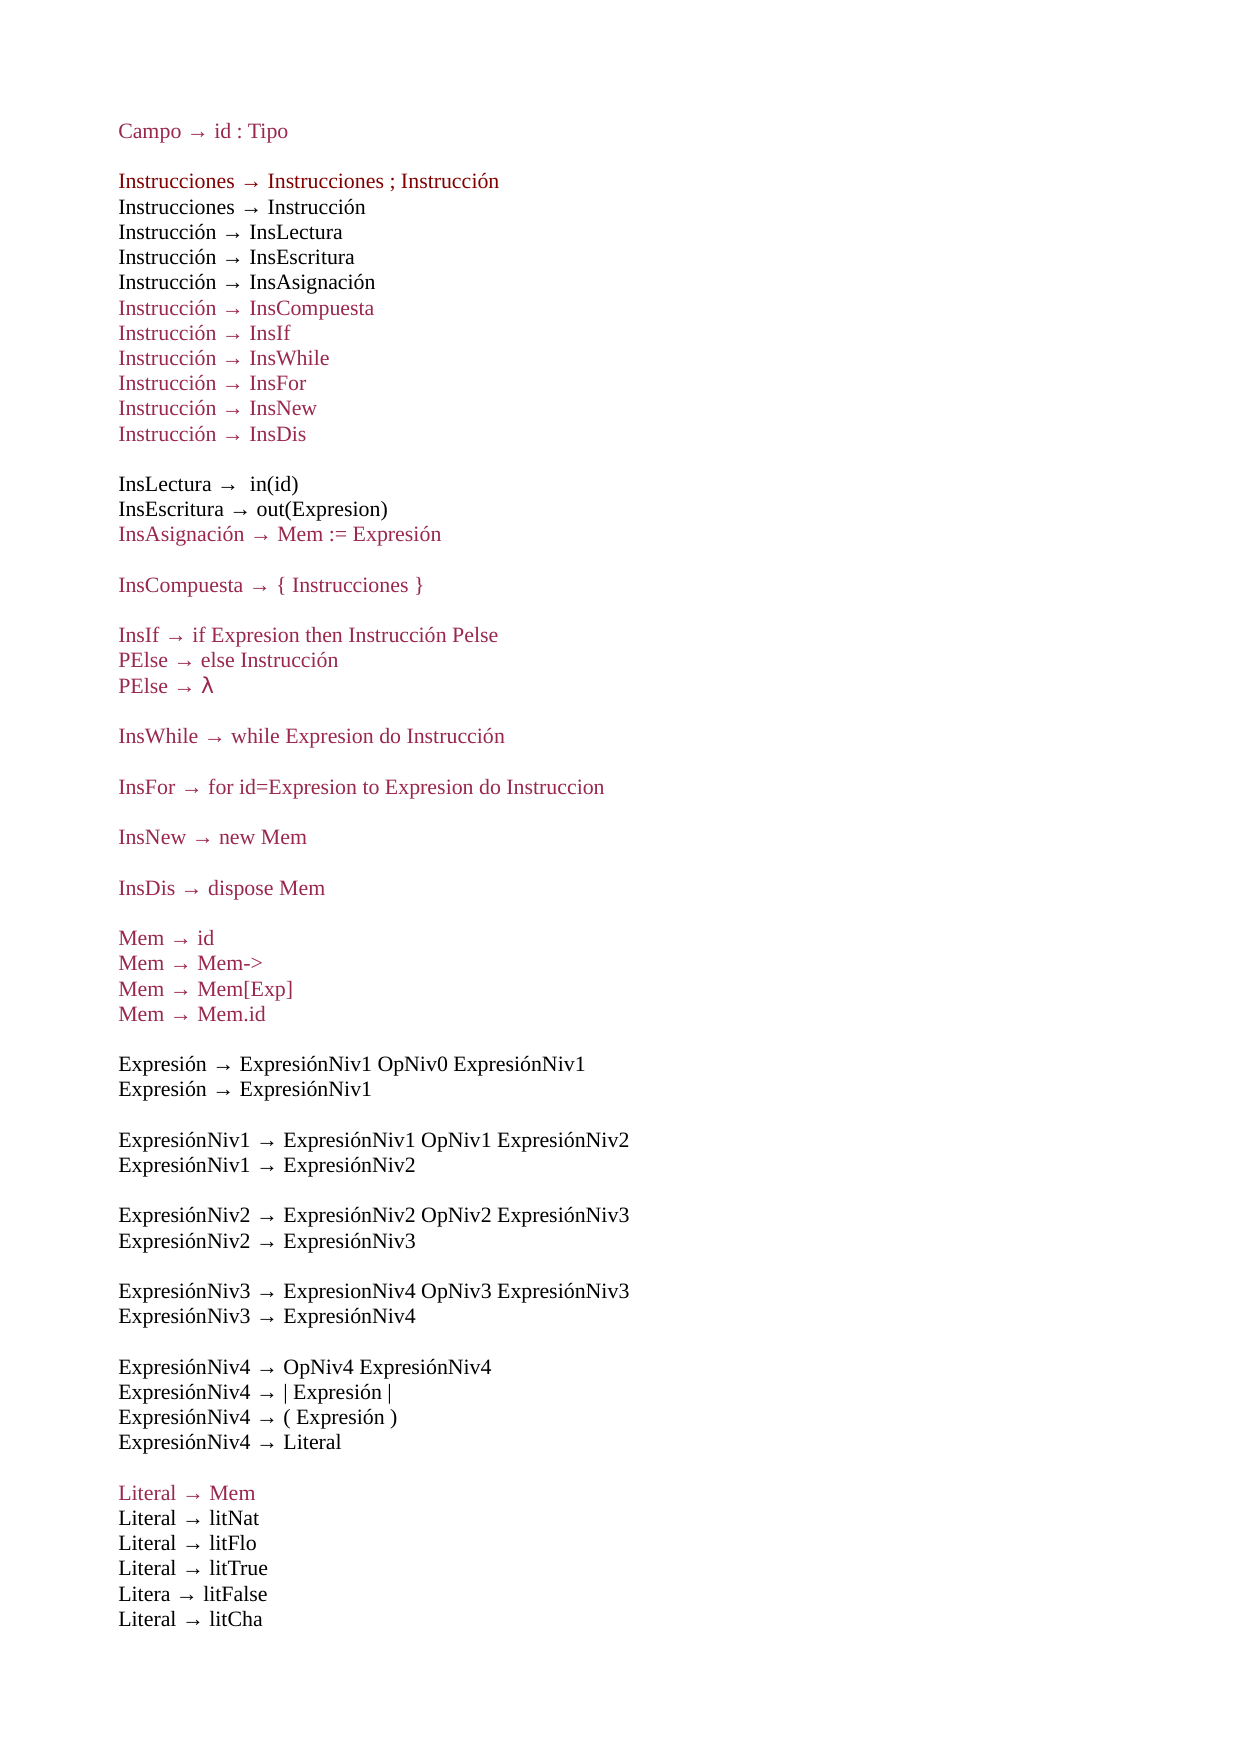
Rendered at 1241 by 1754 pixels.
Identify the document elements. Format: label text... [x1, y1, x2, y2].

text Instrucción → InsFor [118, 370, 1122, 395]
text Literal → Mem [118, 1480, 1122, 1505]
text InsIf → if Expresion then Instrucción Pelse [118, 622, 1122, 647]
text InsNew → new Mem [118, 824, 1122, 849]
text Instrucciones → Instrucciones ; Instrucción [118, 168, 1122, 194]
text Literal → litFlo [118, 1530, 1122, 1555]
text InsEscritura → out(Expresion) [118, 496, 1122, 521]
text InsWhile → while Expresion do Instrucción [118, 723, 1122, 749]
text InsAsignación → Mem := Expresión [118, 521, 1122, 547]
text ExpresiónNiv4 → ( Expresión ) [118, 1404, 1122, 1429]
text Instrucción → InsIf [118, 320, 1122, 345]
text Literal → litTrue [118, 1555, 1122, 1581]
text Expresión → ExpresiónNiv1 [118, 1076, 1122, 1102]
text Instrucción → InsWhile [118, 345, 1122, 370]
text InsCompuesta → { Instrucciones } [118, 572, 1122, 597]
text Instrucción → InsLectura [118, 219, 1122, 244]
text Instrucción → InsNew [118, 395, 1122, 421]
text ExpresiónNiv2 → ExpresiónNiv3 [118, 1228, 1122, 1253]
text InsDis → dispose Mem [118, 875, 1122, 900]
text Litera → litFalse [118, 1581, 1122, 1606]
text InsFor → for id=Expresion to Expresion do Instruccion [118, 774, 1122, 799]
text Literal → litNat [118, 1505, 1122, 1530]
text Literal → litCha [118, 1606, 1122, 1631]
text Instrucción → InsCompuesta [118, 294, 1122, 320]
text Mem → Mem.id [118, 1001, 1122, 1026]
text Instrucción → InsEscritura [118, 244, 1122, 269]
text Instrucción → InsDis [118, 421, 1122, 446]
text ExpresiónNiv1 → ExpresiónNiv2 [118, 1152, 1122, 1177]
text PElse → λ [118, 673, 1122, 698]
text ExpresiónNiv4 → | Expresión | [118, 1379, 1122, 1404]
text Instrucción → InsAsignación [118, 269, 1122, 294]
text ExpresiónNiv2 → ExpresiónNiv2 OpNiv2 ExpresiónNiv3 [118, 1202, 1122, 1228]
text Mem → Mem-> [118, 950, 1122, 976]
text ExpresiónNiv3 → ExpresiónNiv4 [118, 1303, 1122, 1328]
text Expresión → ExpresiónNiv1 OpNiv0 ExpresiónNiv1 [118, 1051, 1122, 1076]
text Mem → Mem[Exp] [118, 976, 1122, 1001]
text ExpresiónNiv4 → Literal [118, 1429, 1122, 1454]
text Mem → id [118, 925, 1122, 950]
text PElse → else Instrucción [118, 647, 1122, 673]
text ExpresiónNiv3 → ExpresionNiv4 OpNiv3 ExpresiónNiv3 [118, 1278, 1122, 1303]
text Campo → id : Tipo [118, 118, 1122, 143]
text ExpresiónNiv1 → ExpresiónNiv1 OpNiv1 ExpresiónNiv2 [118, 1127, 1122, 1152]
text Instrucciones → Instrucción [118, 194, 1122, 219]
text InsLectura → in(id) [118, 471, 1122, 496]
text ExpresiónNiv4 → OpNiv4 ExpresiónNiv4 [118, 1354, 1122, 1379]
